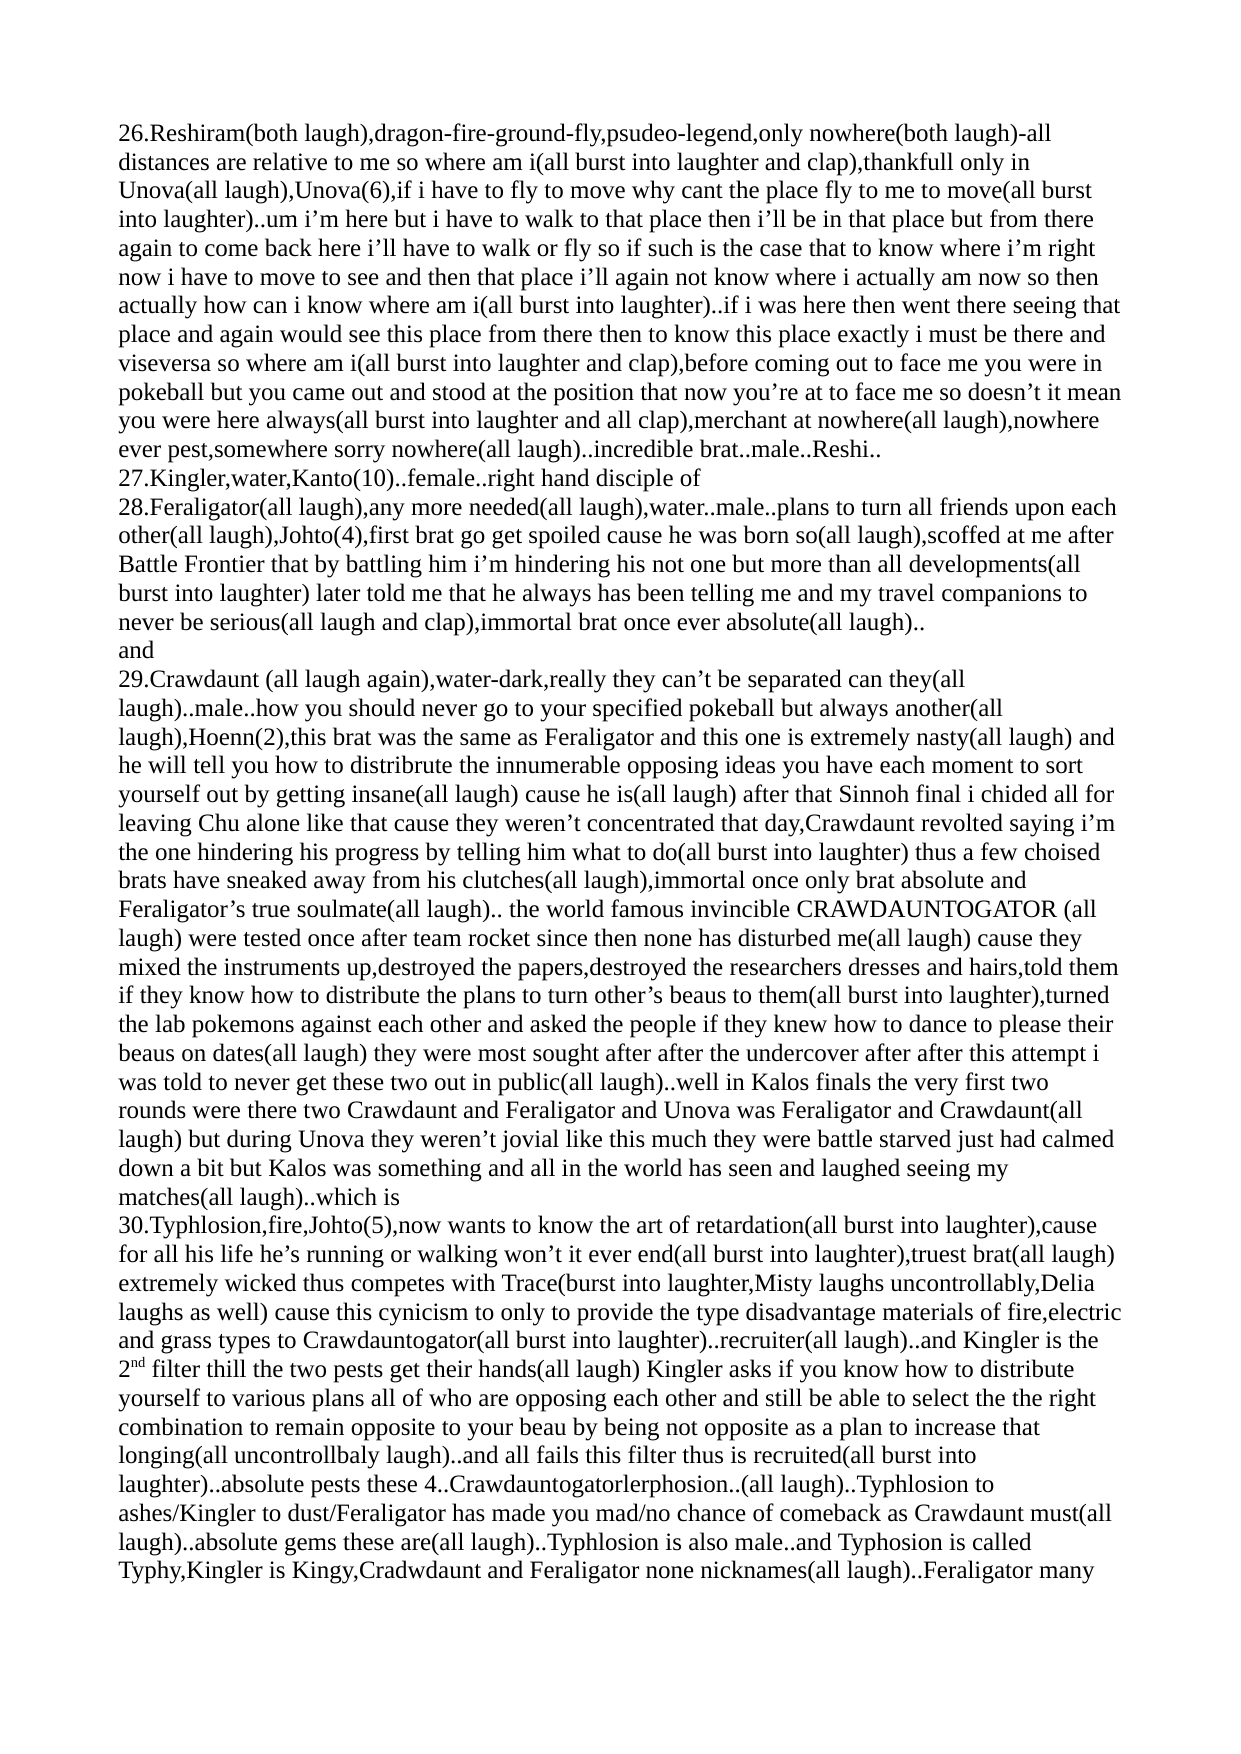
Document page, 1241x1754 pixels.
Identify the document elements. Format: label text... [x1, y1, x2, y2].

text 29.Crawdaunt (all laugh again),water-dark,really they can’t be separated can they(all laugh)..male..how you should never go to your specified pokeball but always another(all laugh),Hoenn(2),this brat was the same as Feraligator and this one is extremely nasty(all laugh) and he will tell you how to distribrute the innumerable opposing ideas you have each moment to sort yourself out by getting insane(all laugh) cause he is(all laugh) after that Sinnoh final i chided all for leaving Chu alone like that cause they weren’t concentrated that day,Crawdaunt revolted saying i’m the one hindering his progress by telling him what to do(all burst into laughter) thus a few choised brats have sneaked away from his clutches(all laugh),immortal once only brat absolute and Feraligator’s true soulmate(all laugh).. the world famous invincible CRAWDAUNTOGATOR (all laugh) were tested once after team rocket since then none has disturbed me(all laugh) cause they mixed the instruments up,destroyed the papers,destroyed the researchers dresses and hairs,told them if they know how to distribute the plans to turn other’s beaus to them(all burst into laughter),turned the lab pokemons against each other and asked the people if they knew how to dance to please their beaus on dates(all laugh) they were most sought after after the undercover after after this attempt i was told to never get these two out in public(all laugh)..well in Kalos finals the very first two rounds were there two Crawdaunt and Feraligator and Unova was Feraligator and Crawdaunt(all laugh) but during Unova they weren’t jovial like this much they were battle starved just had calmed down a bit but Kalos was something and all in the world has seen and laughed seeing my matches(all laugh)..which is [118, 664, 1122, 1211]
text 30.Typhlosion,fire,Johto(5),now wants to know the art of retardation(all burst into laughter),cause for all his life he’s running or walking won’t it ever end(all burst into laughter),truest brat(all laugh) extremely wicked thus competes with Trace(burst into laughter,Misty laughs uncontrollably,Delia laughs as well) cause this cynicism to only to provide the type disadvantage materials of fire,electric and grass types to Crawdauntogator(all burst into laughter)..recruiter(all laugh)..and Kingler is the 2nd filter thill the two pests get their hands(all laugh) Kingler asks if you know how to distribute yourself to various plans all of who are opposing each other and still be able to select the the right combination to remain opposite to your beau by being not opposite as a plan to increase that longing(all uncontrollbaly laugh)..and all fails this filter thus is recruited(all burst into laughter)..absolute pests these 4..Crawdauntogatorlerphosion..(all laugh)..Typhlosion to ashes/Kingler to dust/Feraligator has made you mad/no chance of comeback as Crawdaunt must(all laugh)..absolute gems these are(all laugh)..Typhlosion is also male..and Typhosion is called Typhy,Kingler is Kingy,Cradwdaunt and Feraligator none nicknames(all laugh)..Feraligator many [118, 1211, 1122, 1584]
text 26.Reshiram(both laugh),dragon-fire-ground-fly,psudeo-legend,only nowhere(both laugh)-all distances are relative to me so where am i(all burst into laughter and clap),thankfull only in Unova(all laugh),Unova(6),if i have to fly to move why cant the place fly to me to move(all burst into laughter)..um i’m here but i have to walk to that place then i’ll be in that place but from there again to come back here i’ll have to walk or fly so if such is the case that to know where i’m right now i have to move to see and then that place i’ll again not know where i actually am now so then actually how can i know where am i(all burst into laughter)..if i was here then went there seeing that place and again would see this place from there then to know this place exactly i must be there and viseversa so where am i(all burst into laughter and clap),before coming out to face me you were in pokeball but you came out and stood at the position that now you’re at to face me so doesn’t it mean you were here always(all burst into laughter and all clap),merchant at nowhere(all laugh),nowhere ever pest,somewhere sorry nowhere(all laugh)..incredible brat..male..Reshi.. [118, 118, 1122, 463]
text 28.Feraligator(all laugh),any more needed(all laugh),water..male..plans to turn all friends upon each other(all laugh),Johto(4),first brat go get spoiled cause he was born so(all laugh),scoffed at me after Battle Frontier that by battling him i’m hindering his not one but more than all developments(all burst into laughter) later told me that he always has been telling me and my travel companions to never be serious(all laugh and clap),immortal brat once ever absolute(all laugh).. [118, 492, 1122, 636]
text 27.Kingler,water,Kanto(10)..female..right hand disciple of [118, 463, 1122, 492]
text and [118, 636, 1122, 664]
